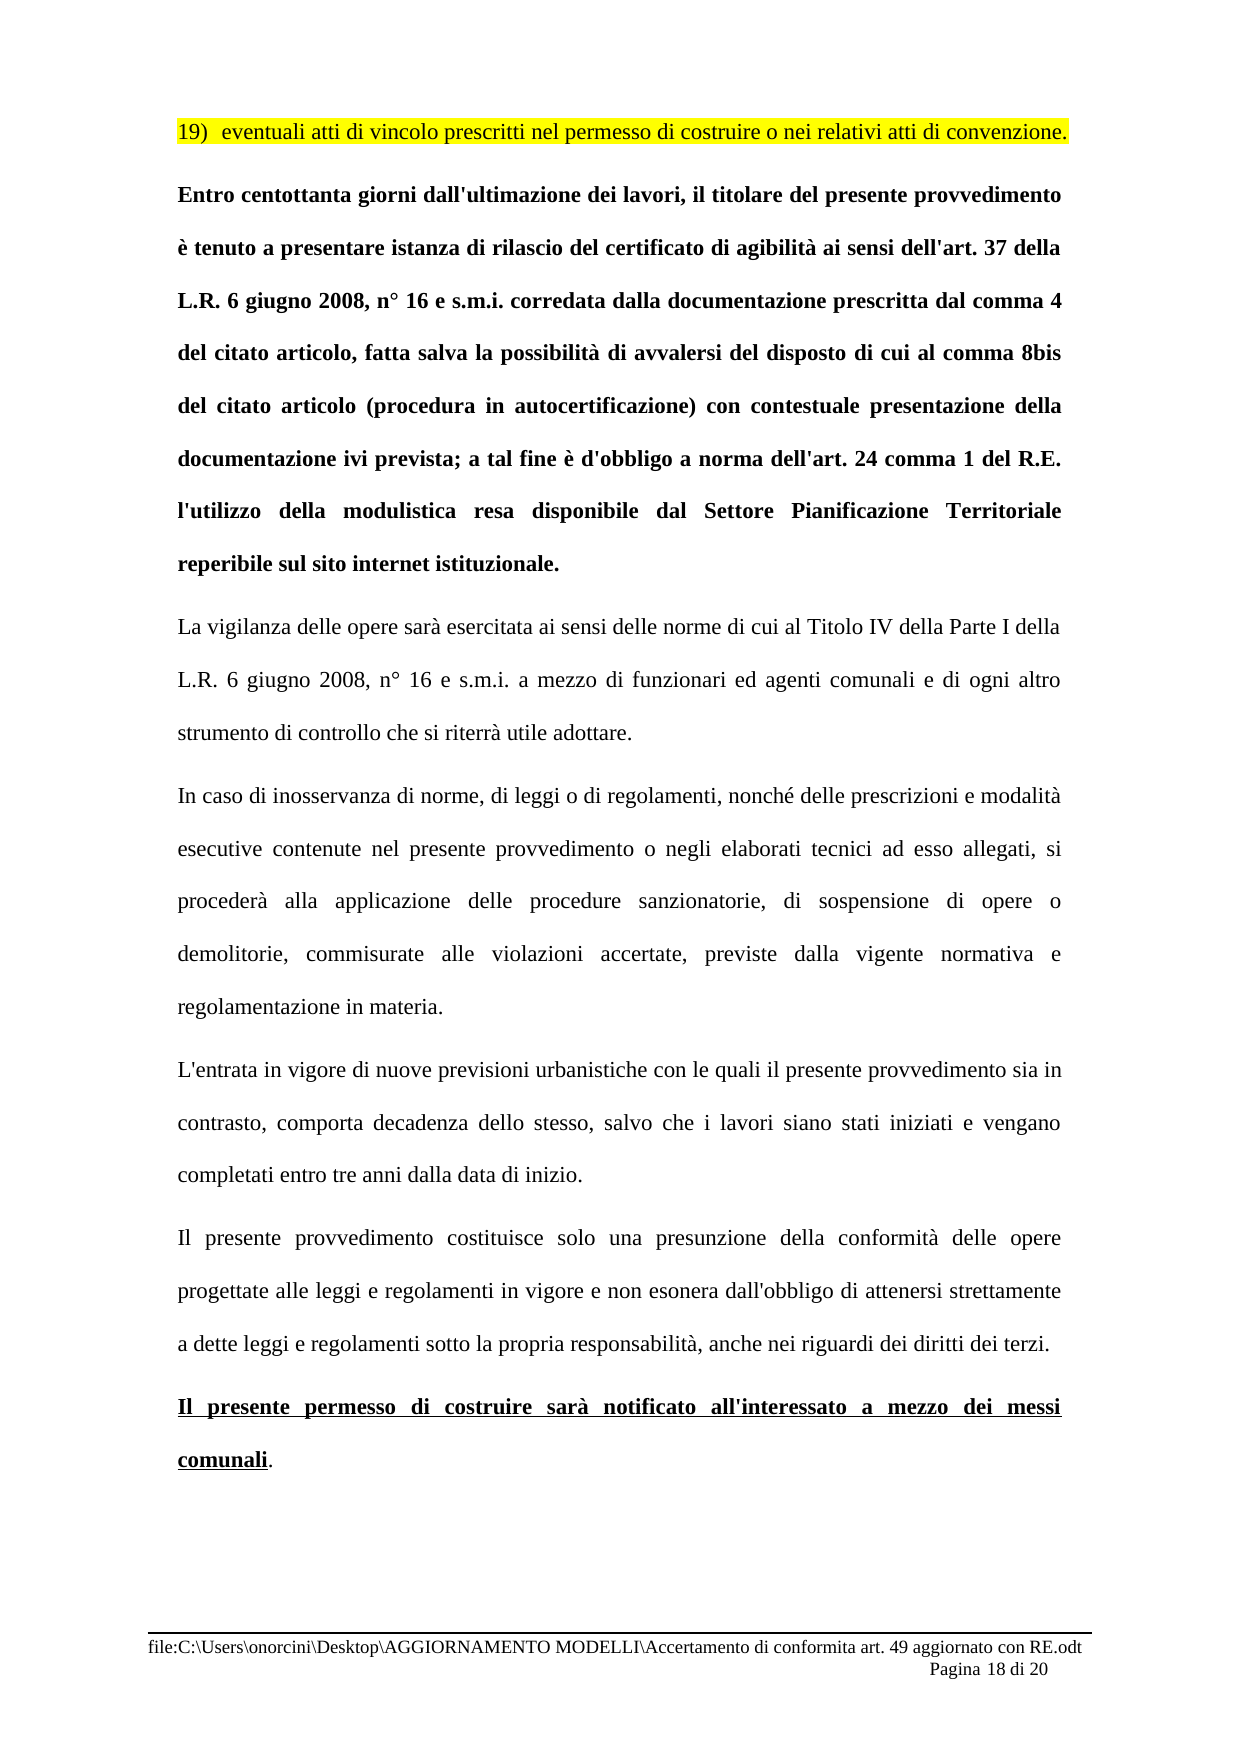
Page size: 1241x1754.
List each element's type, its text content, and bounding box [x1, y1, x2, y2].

text Entro centottanta giorni dall'ultimazione dei lavori, il titolare del presente provvedimento è tenuto a presentare istanza di rilascio del certificato di agibilità ai sensi dell'art. 37 della L.R. 6 giugno 2008, n° 16 e s.m.i. corredata dalla documentazione prescritta dal comma 4 del citato articolo, fatta salva la possibilità di avvalersi del disposto di cui al comma 8bis del citato articolo (procedura in autocertificazione) con contestuale presentazione della documentazione ivi prevista; a tal fine è d'obbligo a norma dell'art. 24 comma 1 del R.E. l'utilizzo della modulistica resa disponibile dal Settore Pianificazione Territoriale reperibile sul sito internet istituzionale. [177, 181, 1063, 577]
text L'entrata in vigore di nuove previsioni urbanistiche con le quali il presente provvedimento sia in contrasto, comporta decadenza dello stesso, salvo che i lavori siano stati iniziati e vengano completati entro tre anni dalla data di inizio. [177, 1056, 1063, 1188]
text In caso di inosservanza di norme, di leggi o di regolamenti, nonché delle prescrizioni e modalità esecutive contenute nel presente provvedimento o negli elaborati tecnici ad esso allegati, si procederà alla applicazione delle procedure sanzionatorie, di sospensione di opere o demolitorie, commisurate alle violazioni accertate, previste dalla vigente normativa e regolamentazione in materia. [177, 782, 1063, 1019]
text La vigilanza delle opere sarà esercitata ai sensi delle norme di cui al Titolo IV della Parte I della L.R. 6 giugno 2008, n° 16 e s.m.i. a mezzo di funzionari ed agenti comunali e di ogni altro strumento di controllo che si riterrà utile adottare. [177, 613, 1063, 745]
list eventuali atti di vincolo prescritti nel permesso di costruire o nei relativi atti di convenzione. [177, 118, 1092, 144]
text Il presente provvedimento costituisce solo una presunzione della conformità delle opere progettate alle leggi e regolamenti in vigore e non esonera dall'obbligo di attenersi strettamente a dette leggi e regolamenti sotto la propria responsabilità, anche nei riguardi dei diritti dei terzi. [177, 1224, 1063, 1356]
text Il presente permesso di costruire sarà notificato all'interessato a mezzo dei messi comunali. [177, 1393, 1063, 1472]
